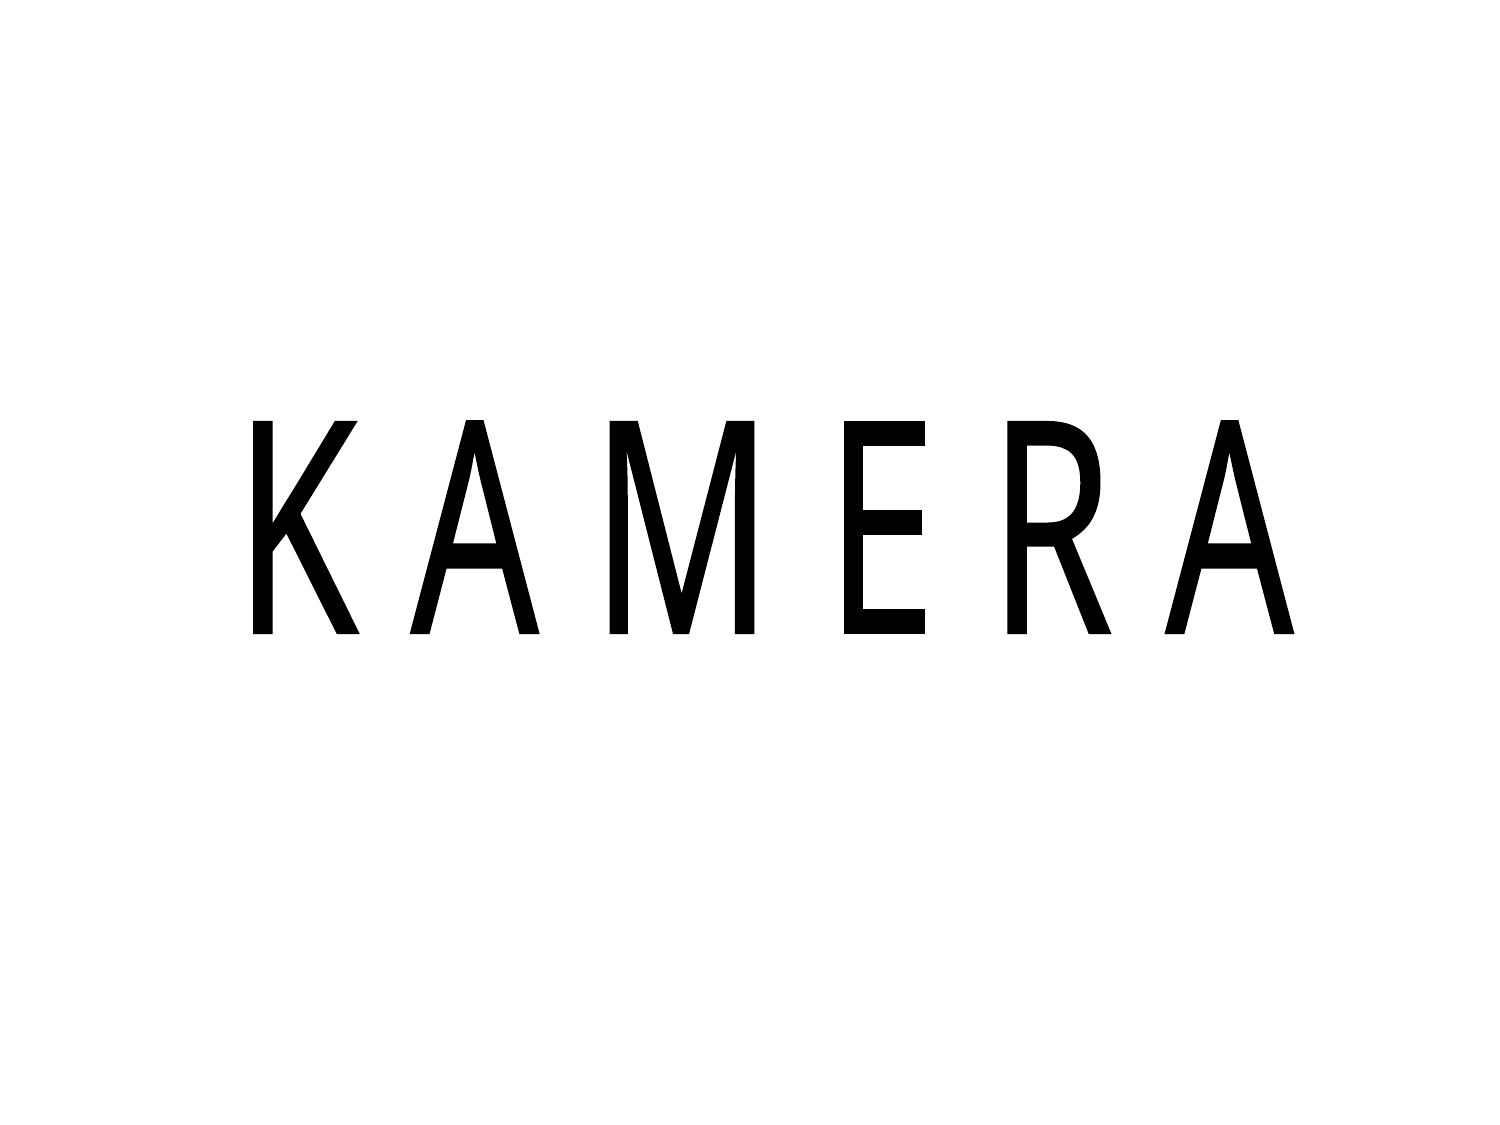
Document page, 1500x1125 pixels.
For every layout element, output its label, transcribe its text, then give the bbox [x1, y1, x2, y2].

text_box K A M E R A [1165, 420, 1294, 634]
text_box K A M E R A [410, 420, 539, 634]
text_box K A M E R A [610, 421, 754, 634]
text_box K A M E R A [1008, 421, 1111, 634]
text_box K A M E R A [253, 421, 359, 634]
text_box K A M E R A [844, 421, 925, 634]
